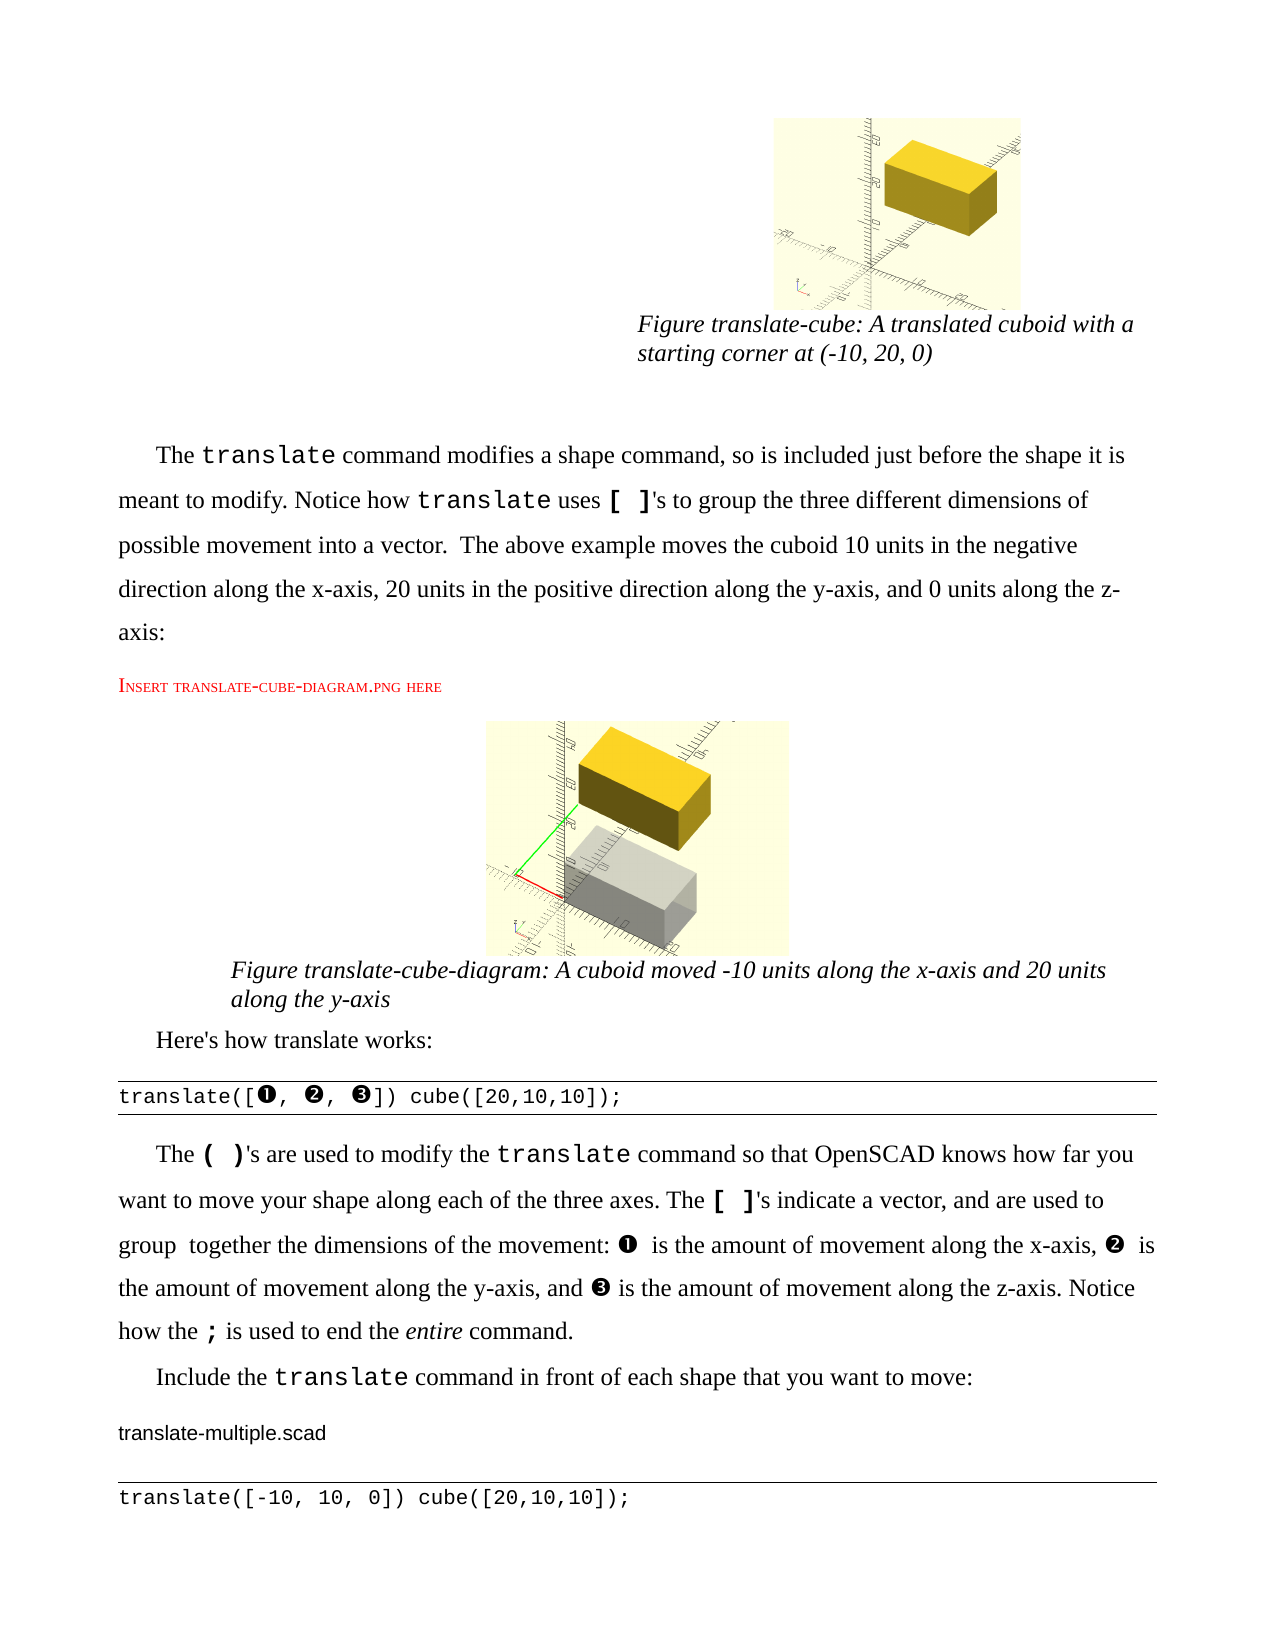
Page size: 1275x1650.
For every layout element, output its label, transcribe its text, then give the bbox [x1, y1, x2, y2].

text Include the translate command in front of each shape that you want to move: [118, 1362, 1157, 1393]
title translate-multiple.scad [118, 1421, 1157, 1445]
text Insert translate-cube-diagram.png here [118, 672, 1157, 697]
list Figure translate-cube-diagram: A cuboid moved -10 units along the x-axis and 20 units along the y-axis [193, 956, 1157, 1013]
table_header [118, 118, 637, 379]
text translate([-10, 10, 0]) cube([20,10,10]); [118, 1483, 1157, 1511]
text The ( )'s are used to modify the translate command so that OpenSCAD knows how far you want to move your shape along each of the three axes. The [ ]'s indicate a vector, and are used to group together the dimensions of the movement:  is the amount of movement along the x-axis,  is the amount of movement along the y-axis, and  is the amount of movement along the z-axis. Notice how the ; is used to end the entire command. [118, 1139, 1157, 1347]
text The translate command modifies a shape command, so is included just before the shape it is meant to modify. Notice how translate uses [ ]'s to group the three different dimensions of possible movement into a vector. The above example moves the cuboid 10 units in the negative direction along the x-axis, 20 units in the positive direction along the y-axis, and 0 units along the z-axis: [118, 440, 1157, 646]
table_header Figure translate-cube: A translated cuboid with a starting corner at (-10, 20, 0) [638, 118, 1157, 379]
picture [486, 721, 790, 956]
text translate([, , ]) cube([20,10,10]); [118, 1082, 1157, 1114]
text Here's how translate works: [118, 1026, 1157, 1054]
picture [773, 118, 1021, 310]
